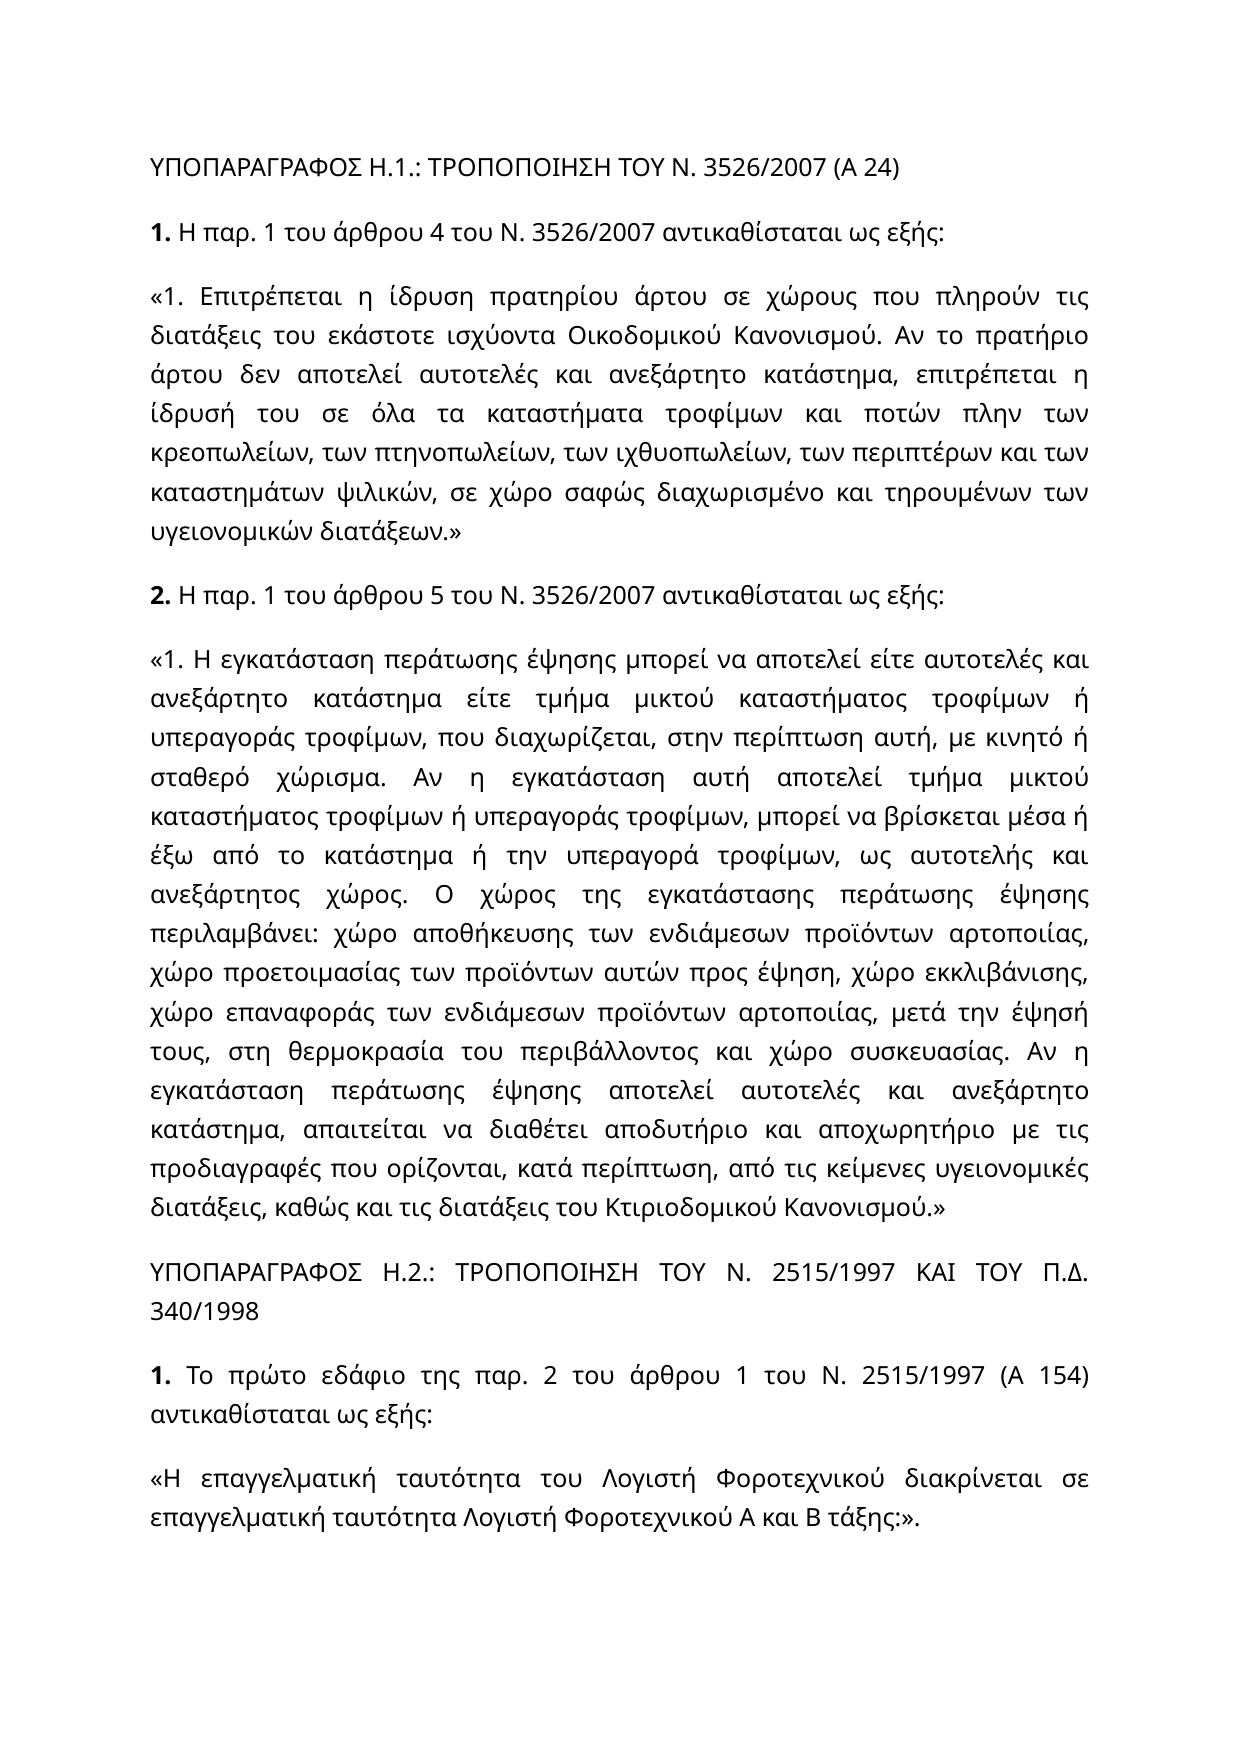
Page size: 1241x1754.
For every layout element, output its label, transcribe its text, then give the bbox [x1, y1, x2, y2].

text «1. Η εγκατάσταση περάτωσης έψησης μπορεί να αποτελεί είτε αυτοτελές και ανεξάρτητο κατάστημα είτε τμήμα μικτού καταστήματος τροφίμων ή υπεραγοράς τροφίμων, που διαχωρίζεται, στην περίπτωση αυτή, με κινητό ή σταθερό χώρισμα. Αν η εγκατάσταση αυτή αποτελεί τμήμα μικτού καταστήματος τροφίμων ή υπεραγοράς τροφίμων, μπορεί να βρίσκεται μέσα ή έξω από το κατάστημα ή την υπεραγορά τροφίμων, ως αυτοτελής και ανεξάρτητος χώρος. Ο χώρος της εγκατάστασης περάτωσης έψησης περιλαμβάνει: χώρο αποθήκευσης των ενδιάμεσων προϊόντων αρτοποιίας, χώρο προετοιμασίας των προϊόντων αυτών προς έψηση, χώρο εκκλιβάνισης, χώρο επαναφοράς των ενδιάμεσων προϊόντων αρτοποιίας, μετά την έψησή τους, στη θερμοκρασία του περιβάλλοντος και χώρο συσκευασίας. Αν η εγκατάσταση περάτωσης έψησης αποτελεί αυτοτελές και ανεξάρτητο κατάστημα, απαιτείται να διαθέτει αποδυτήριο και αποχωρητήριο με τις προδιαγραφές που ορίζονται, κατά περίπτωση, από τις κείμενες υγειονομικές διατάξεις, καθώς και τις διατάξεις του Κτιριοδομικού Κανονισμού.» [150, 642, 1090, 1224]
text «Η επαγγελματική ταυτότητα του Λογιστή Φοροτεχνικού διακρίνεται σε επαγγελματική ταυτότητα Λογιστή Φοροτεχνικού Α και Β τάξης:». [150, 1461, 1090, 1534]
text 1. Το πρώτο εδάφιο της παρ. 2 του άρθρου 1 του Ν. 2515/1997 (Α 154) αντικαθίσταται ως εξής: [150, 1357, 1090, 1431]
text 1. Η παρ. 1 του άρθρου 4 του Ν. 3526/2007 αντικαθίσταται ως εξής: [150, 214, 1090, 248]
text 2. Η παρ. 1 του άρθρου 5 του Ν. 3526/2007 αντικαθίσταται ως εξής: [150, 577, 1090, 612]
text ΥΠΟΠΑΡΑΓΡΑΦΟΣ Η.2.: ΤΡΟΠΟΠΟΙΗΣΗ ΤΟΥ Ν. 2515/1997 ΚΑΙ ΤΟΥ Π.Δ. 340/1998 [150, 1254, 1090, 1327]
text «1. Επιτρέπεται η ίδρυση πρατηρίου άρτου σε χώρους που πληρούν τις διατάξεις του εκάστοτε ισχύοντα Οικοδομικού Κανονισμού. Αν το πρατήριο άρτου δεν αποτελεί αυτοτελές και ανεξάρτητο κατάστημα, επιτρέπεται η ίδρυσή του σε όλα τα καταστήματα τροφίμων και ποτών πλην των κρεοπωλείων, των πτηνοπωλείων, των ιχθυοπωλείων, των περιπτέρων και των καταστημάτων ψιλικών, σε χώρο σαφώς διαχωρισμένο και τηρουμένων των υγειονομικών διατάξεων.» [150, 278, 1090, 547]
text ΥΠΟΠΑΡΑΓΡΑΦΟΣ Η.1.: ΤΡΟΠΟΠΟΙΗΣΗ ΤΟΥ Ν. 3526/2007 (Α 24) [150, 150, 1090, 184]
